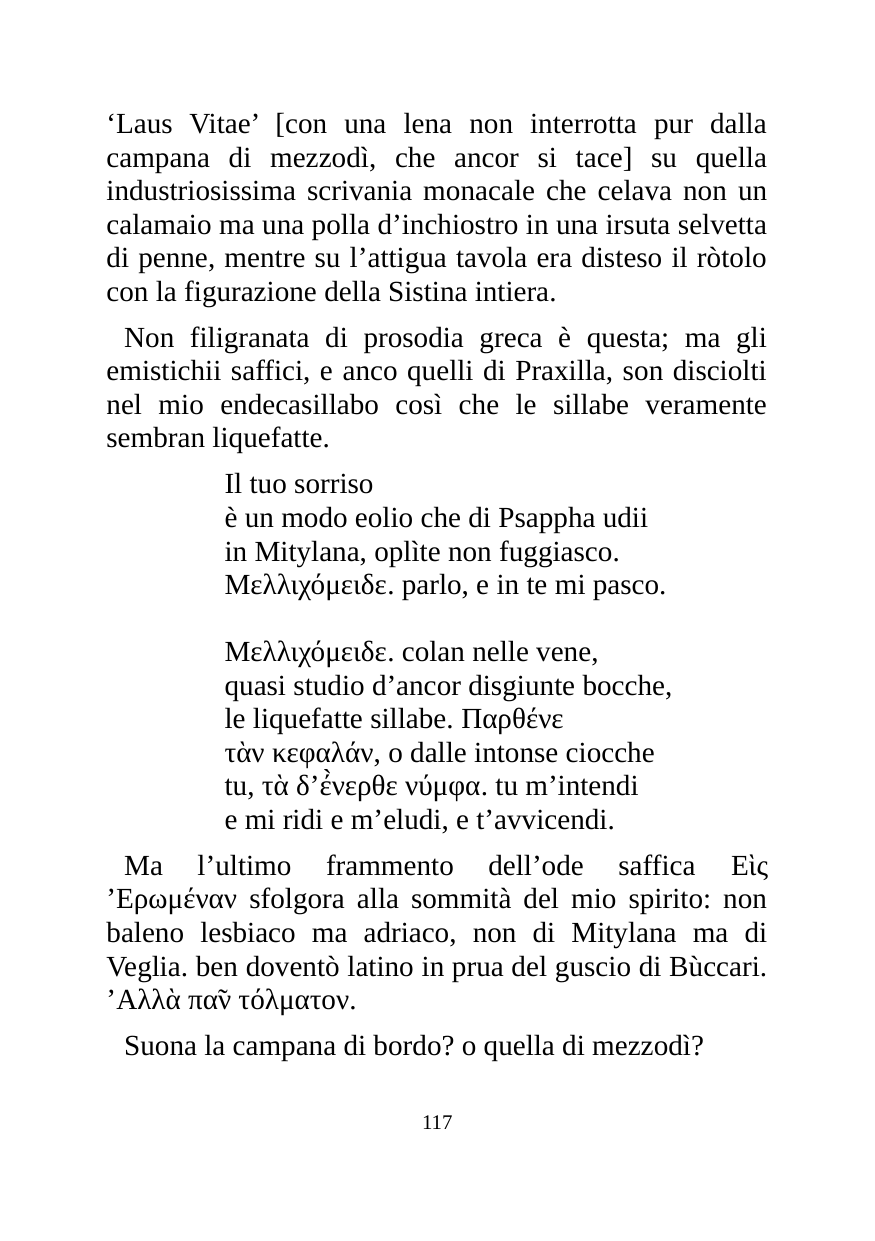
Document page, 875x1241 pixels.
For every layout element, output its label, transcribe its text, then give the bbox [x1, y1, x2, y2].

text Ma l’ultimo frammento dell’ode saffica Εὶς ’Ερωμέναν sfolgora alla sommità del mio spirito: non baleno lesbiaco ma adriaco, non di Mitylana ma di Veglia. ben doventò latino in prua del guscio di Bùccari. ’Αλλὰ πα̃ν τόλματον. [106, 848, 768, 1016]
text Μελλιχόμειδε. parlo, e in te mi pasco. [224, 567, 768, 601]
text τὰν κεφαλάν, o dalle intonse ciocche [224, 735, 768, 768]
text le liquefatte sillabe. Παρθένε [224, 701, 768, 735]
text e mi ridi e m’eludi, e t’avvicendi. [224, 802, 768, 836]
text è un modo eolio che di Psappha udii [224, 500, 768, 534]
text quasi studio d’ancor disgiunte bocche, [224, 668, 768, 701]
text in Mitylana, oplìte non fuggiasco. [224, 534, 768, 567]
text Suona la campana di bordo? o quella di mezzodì? [106, 1028, 768, 1062]
text Il tuo sorriso [224, 467, 768, 500]
text Non filigranata di prosodia greca è questa; ma gli emistichii saffici, e anco quelli di Praxilla, son disciolti nel mio endecasillabo così che le sillabe veramente sembran liquefatte. [106, 320, 768, 454]
text tu, τὰ δ’έ̀νερθε νύμφα. tu m’intendi [224, 768, 768, 802]
text ‘Laus Vitae’ [con una lena non interrotta pur dalla campana di mezzodì, che ancor si tace] su quella industriosissima scrivania monacale che celava non un calamaio ma una polla d’inchiostro in una irsuta selvetta di penne, mentre su l’attigua tavola era disteso il ròtolo con la figurazione della Sistina intiera. [106, 106, 768, 307]
text Μελλιχόμειδε. colan nelle vene, [224, 634, 768, 668]
